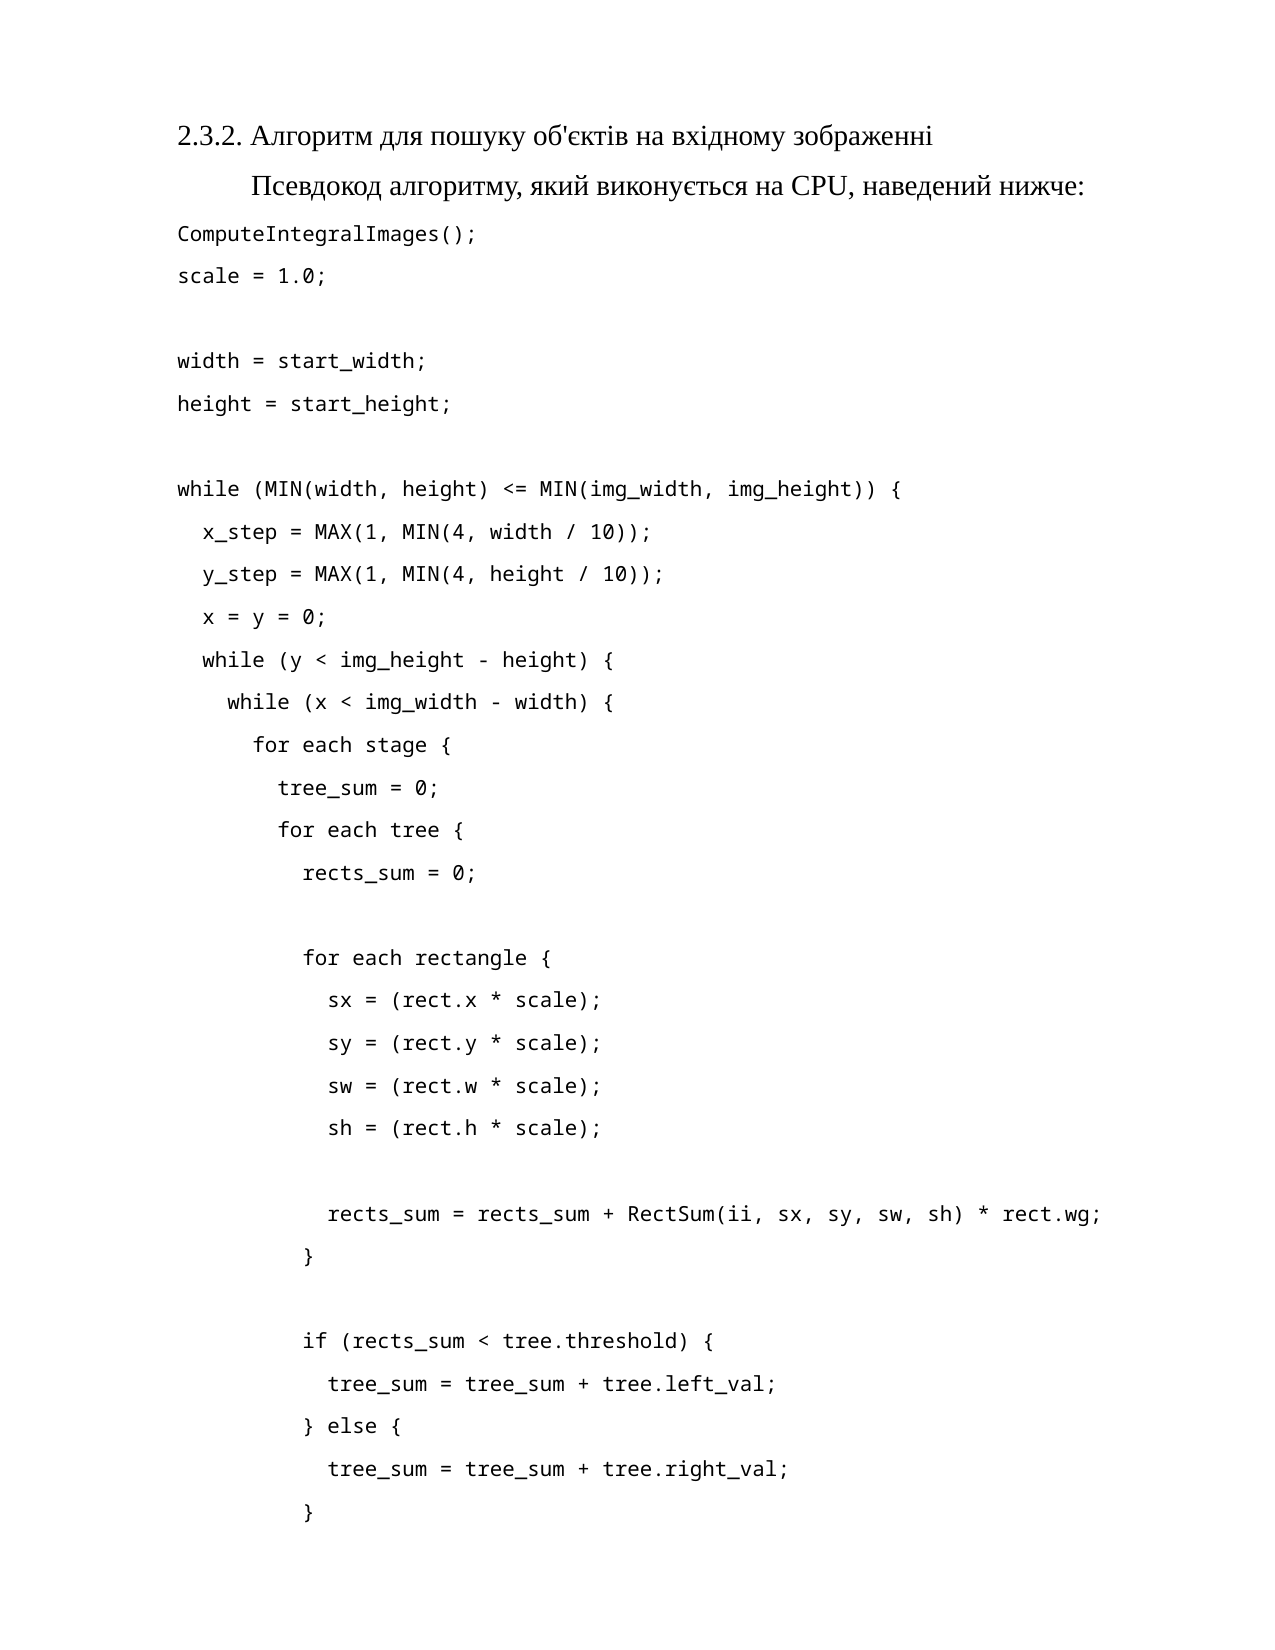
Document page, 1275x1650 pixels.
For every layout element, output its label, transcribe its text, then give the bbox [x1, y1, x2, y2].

text y_step = MAX(1, MIN(4, height / 10)); [177, 559, 1157, 588]
text rects_sum = rects_sum + RectSum(ii, sx, sy, sw, sh) * rect.wg; [177, 1199, 1157, 1227]
text x_step = MAX(1, MIN(4, width / 10)); [177, 517, 1157, 545]
text width = start_width; [177, 347, 1157, 375]
text sw = (rect.w * scale); [177, 1071, 1157, 1099]
text while (x < img_width - width) { [177, 687, 1157, 716]
text sx = (rect.x * scale); [177, 986, 1157, 1014]
text tree_sum = tree_sum + tree.right_val; [177, 1454, 1157, 1483]
text tree_sum = tree_sum + tree.left_val; [177, 1369, 1157, 1397]
text rects_sum = 0; [177, 858, 1157, 886]
text tree_sum = 0; [177, 773, 1157, 801]
text for each stage { [177, 730, 1157, 758]
text while (MIN(width, height) <= MIN(img_width, img_height)) { [177, 474, 1157, 503]
text for each rectangle { [177, 943, 1157, 971]
text ComputeIntegralImages(); [177, 219, 1157, 247]
text x = y = 0; [177, 602, 1157, 631]
text for each tree { [177, 815, 1157, 844]
text 2.3.2. Алгоритм для пошуку об'єктів на вхідному зображенні [177, 118, 1157, 152]
text } [177, 1241, 1157, 1270]
text sy = (rect.y * scale); [177, 1028, 1157, 1057]
text sh = (rect.h * scale); [177, 1113, 1157, 1142]
text while (y < img_height - height) { [177, 645, 1157, 673]
text } [177, 1497, 1157, 1525]
text if (rects_sum < tree.threshold) { [177, 1326, 1157, 1355]
text Псевдокод алгоритму, який виконується на CPU, наведений нижче: [177, 168, 1157, 202]
text height = start_height; [177, 389, 1157, 418]
text scale = 1.0; [177, 261, 1157, 290]
text } else { [177, 1412, 1157, 1440]
